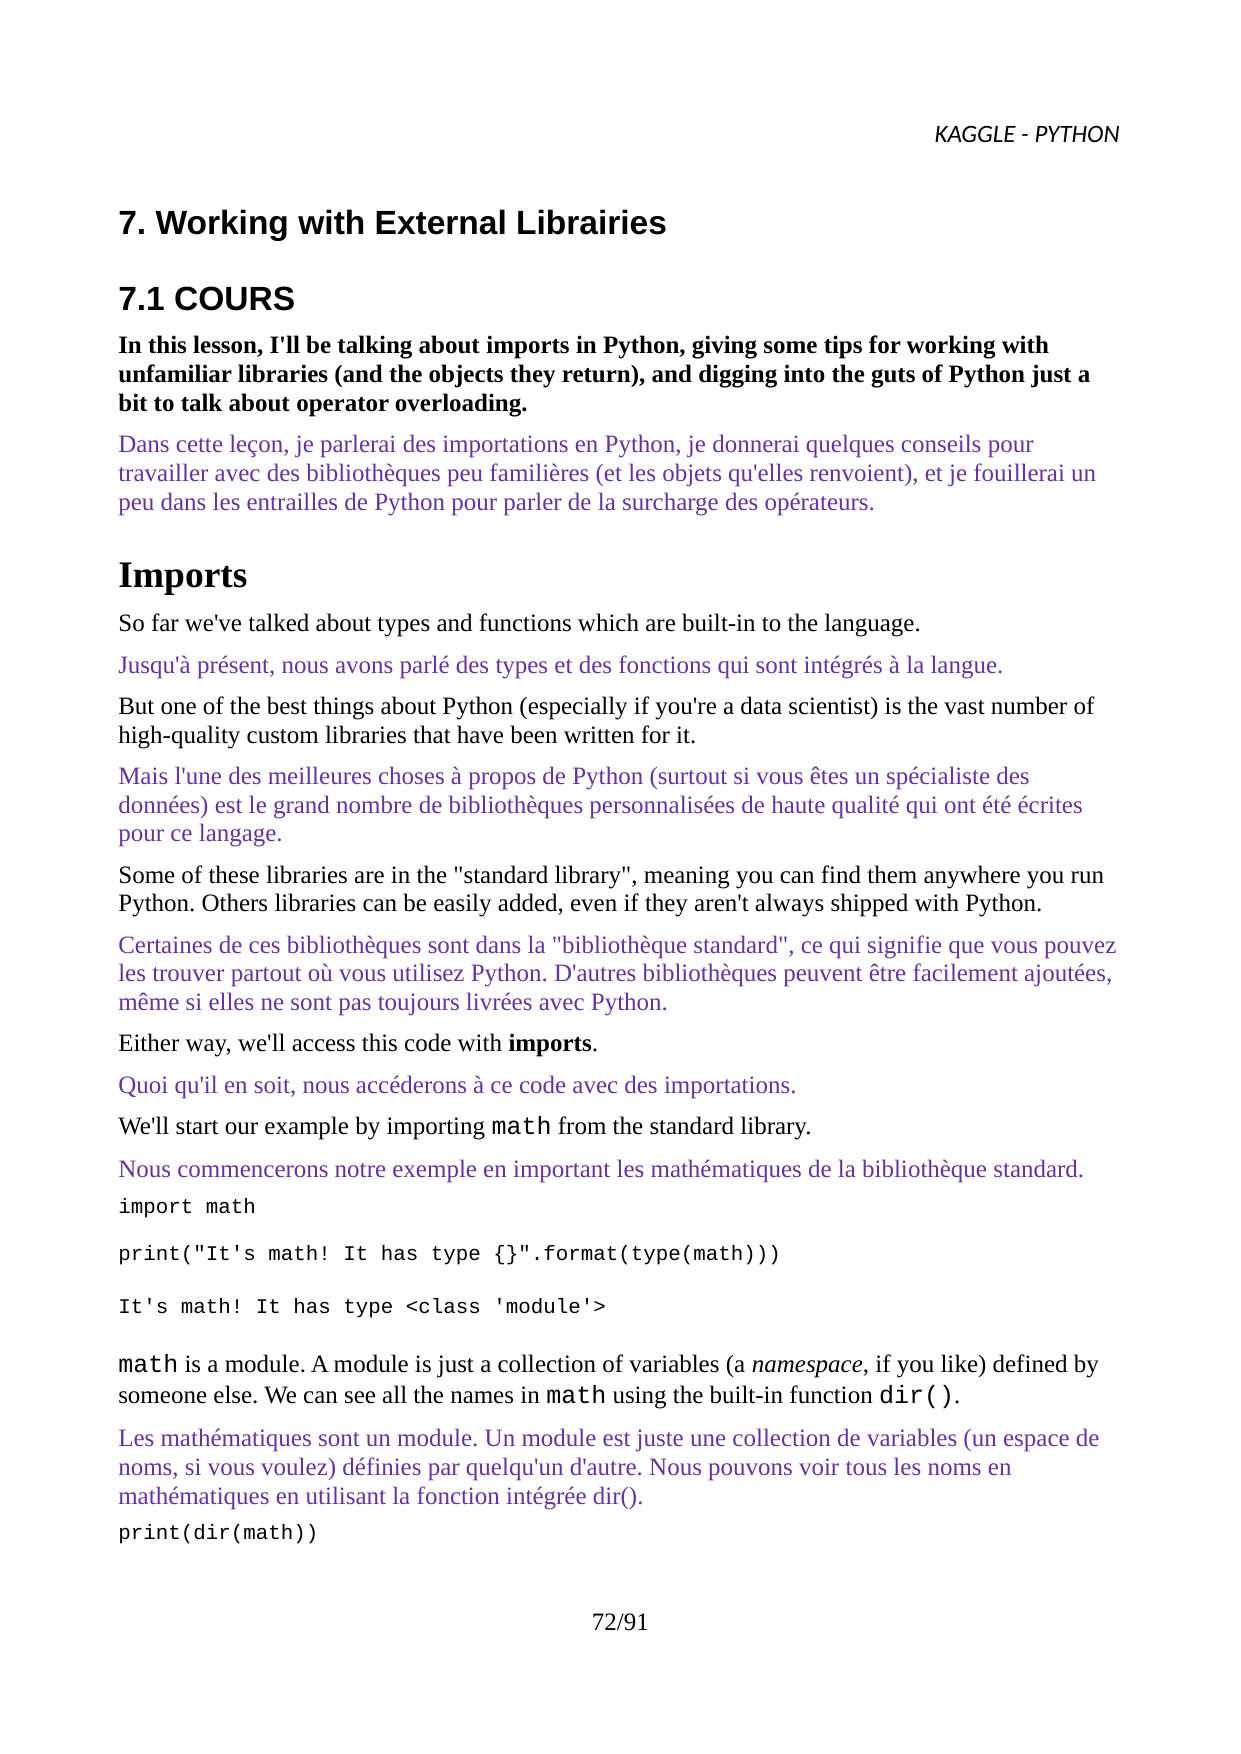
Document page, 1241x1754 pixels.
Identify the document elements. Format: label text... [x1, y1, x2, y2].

text math is a module. A module is just a collection of variables (a namespace, if you like) defined by someone else. We can see all the names in math using the built-in function dir(). [118, 1349, 1122, 1411]
text import math [118, 1196, 1122, 1219]
text Certaines de ces bibliothèques sont dans la "bibliothèque standard", ce qui signifie que vous pouvez les trouver partout où vous utilisez Python. D'autres bibliothèques peuvent être facilement ajoutées, même si elles ne sont pas toujours livrées avec Python. [118, 930, 1122, 1016]
text So far we've talked about types and functions which are built-in to the language. [118, 608, 1122, 637]
text Mais l'une des meilleures choses à propos de Python (surtout si vous êtes un spécialiste des données) est le grand nombre de bibliothèques personnalisées de haute qualité qui ont été écrites pour ce langage. [118, 761, 1122, 847]
subtitle 7.1 COURS [118, 279, 1122, 318]
text Jusqu'à présent, nous avons parlé des types et des fonctions qui sont intégrés à la langue. [118, 650, 1122, 678]
text But one of the best things about Python (especially if you're a data scientist) is the vast number of high-quality custom libraries that have been written for it. [118, 691, 1122, 748]
subtitle 7. Working with External Librairies [118, 203, 1122, 242]
text Nous commencerons notre exemple en important les mathématiques de la bibliothèque standard. [118, 1154, 1122, 1183]
subtitle Imports [118, 553, 1122, 596]
text print("It's math! It has type {}".format(type(math))) [118, 1243, 1122, 1267]
text print(dir(math)) [118, 1522, 1122, 1546]
text Some of these libraries are in the "standard library", meaning you can find them anywhere you run Python. Others libraries can be easily added, even if they aren't always shipped with Python. [118, 860, 1122, 917]
text Les mathématiques sont un module. Un module est juste une collection de variables (un espace de noms, si vous voulez) définies par quelqu'un d'autre. Nous pouvons voir tous les noms en mathématiques en utilisant la fonction intégrée dir(). [118, 1423, 1122, 1509]
text In this lesson, I'll be talking about imports in Python, giving some tips for working with unfamiliar libraries (and the objects they return), and digging into the guts of Python just a bit to talk about operator overloading. [118, 330, 1122, 417]
text Dans cette leçon, je parlerai des importations en Python, je donnerai quelques conseils pour travailler avec des bibliothèques peu familières (et les objets qu'elles renvoient), et je fouillerai un peu dans les entrailles de Python pour parler de la surcharge des opérateurs. [118, 429, 1122, 515]
text It's math! It has type <class 'module'> [118, 1296, 1122, 1320]
text Quoi qu'il en soit, nous accéderons à ce code avec des importations. [118, 1070, 1122, 1098]
text We'll start our example by importing math from the standard library. [118, 1111, 1122, 1142]
text Either way, we'll access this code with imports. [118, 1028, 1122, 1057]
